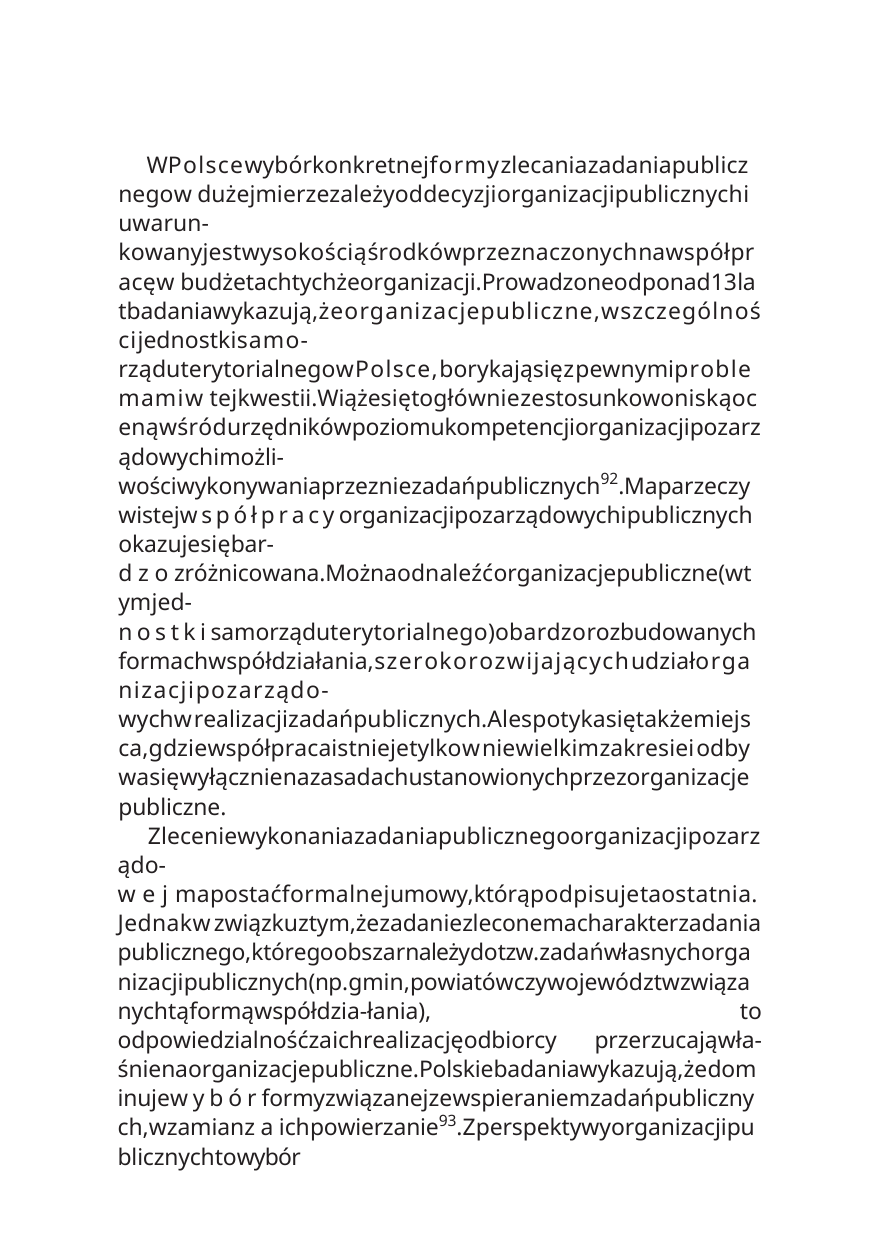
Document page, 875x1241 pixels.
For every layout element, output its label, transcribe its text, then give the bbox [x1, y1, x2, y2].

text WPolscewybórkonkretnejformyzlecaniazadaniapublicznegowdużejmierzezależyoddecyzjiorganizacjipublicznychiuwarun-kowanyjestwysokościąśrodkówprzeznaczonychnawspółpracęwbudżetachtychżeorganizacji.Prowadzoneodponad13latbadaniawykazują,żeorganizacjepubliczne,wszczególnościjednostkisamo-rząduterytorialnegowPolsce,borykająsięzpewnymiproblemamiwtejkwestii.Wiążesiętogłówniezestosunkowoniskąocenąwśródurzędnikówpoziomukompetencjiorganizacjipozarządowychimożli-wościwykonywaniaprzezniezadańpublicznych92.Maparzeczywistejwspółpracyorganizacjipozarządowychipublicznychokazujesiębar-dzozróżnicowana.Możnaodnaleźćorganizacjepubliczne(wtymjed-nostkisamorząduterytorialnego)obardzorozbudowanychformachwspółdziałania,szerokorozwijającychudziałorganizacjipozarządo-wychwrealizacjizadańpublicznych.Alespotykasiętakżemiejsca,gdziewspółpracaistniejetylkowniewielkimzakresieiodbywasięwyłącznienazasadachustanowionychprzezorganizacjepubliczne. [118, 150, 762, 821]
text Zleceniewykonaniazadaniapublicznegoorganizacjipozarządo-wejmapostaćformalnejumowy,którąpodpisujetaostatnia.Jednakwzwiązkuztym,żezadaniezleconemacharakterzadaniapublicznego,któregoobszarnależydotzw.zadańwłasnychorganizacjipublicznych(np.gmin,powiatówczywojewództwzwiązanychtąformąwspółdzia-łania), to odpowiedzialnośćzaichrealizacjęodbiorcy przerzucająwła-śnienaorganizacjepubliczne.Polskiebadaniawykazują,żedominujewybórformyzwiązanejzewspieraniemzadańpublicznych,wzamianzaichpowierzanie93.Zperspektywyorganizacjipublicznychtowybór [117, 821, 762, 1171]
